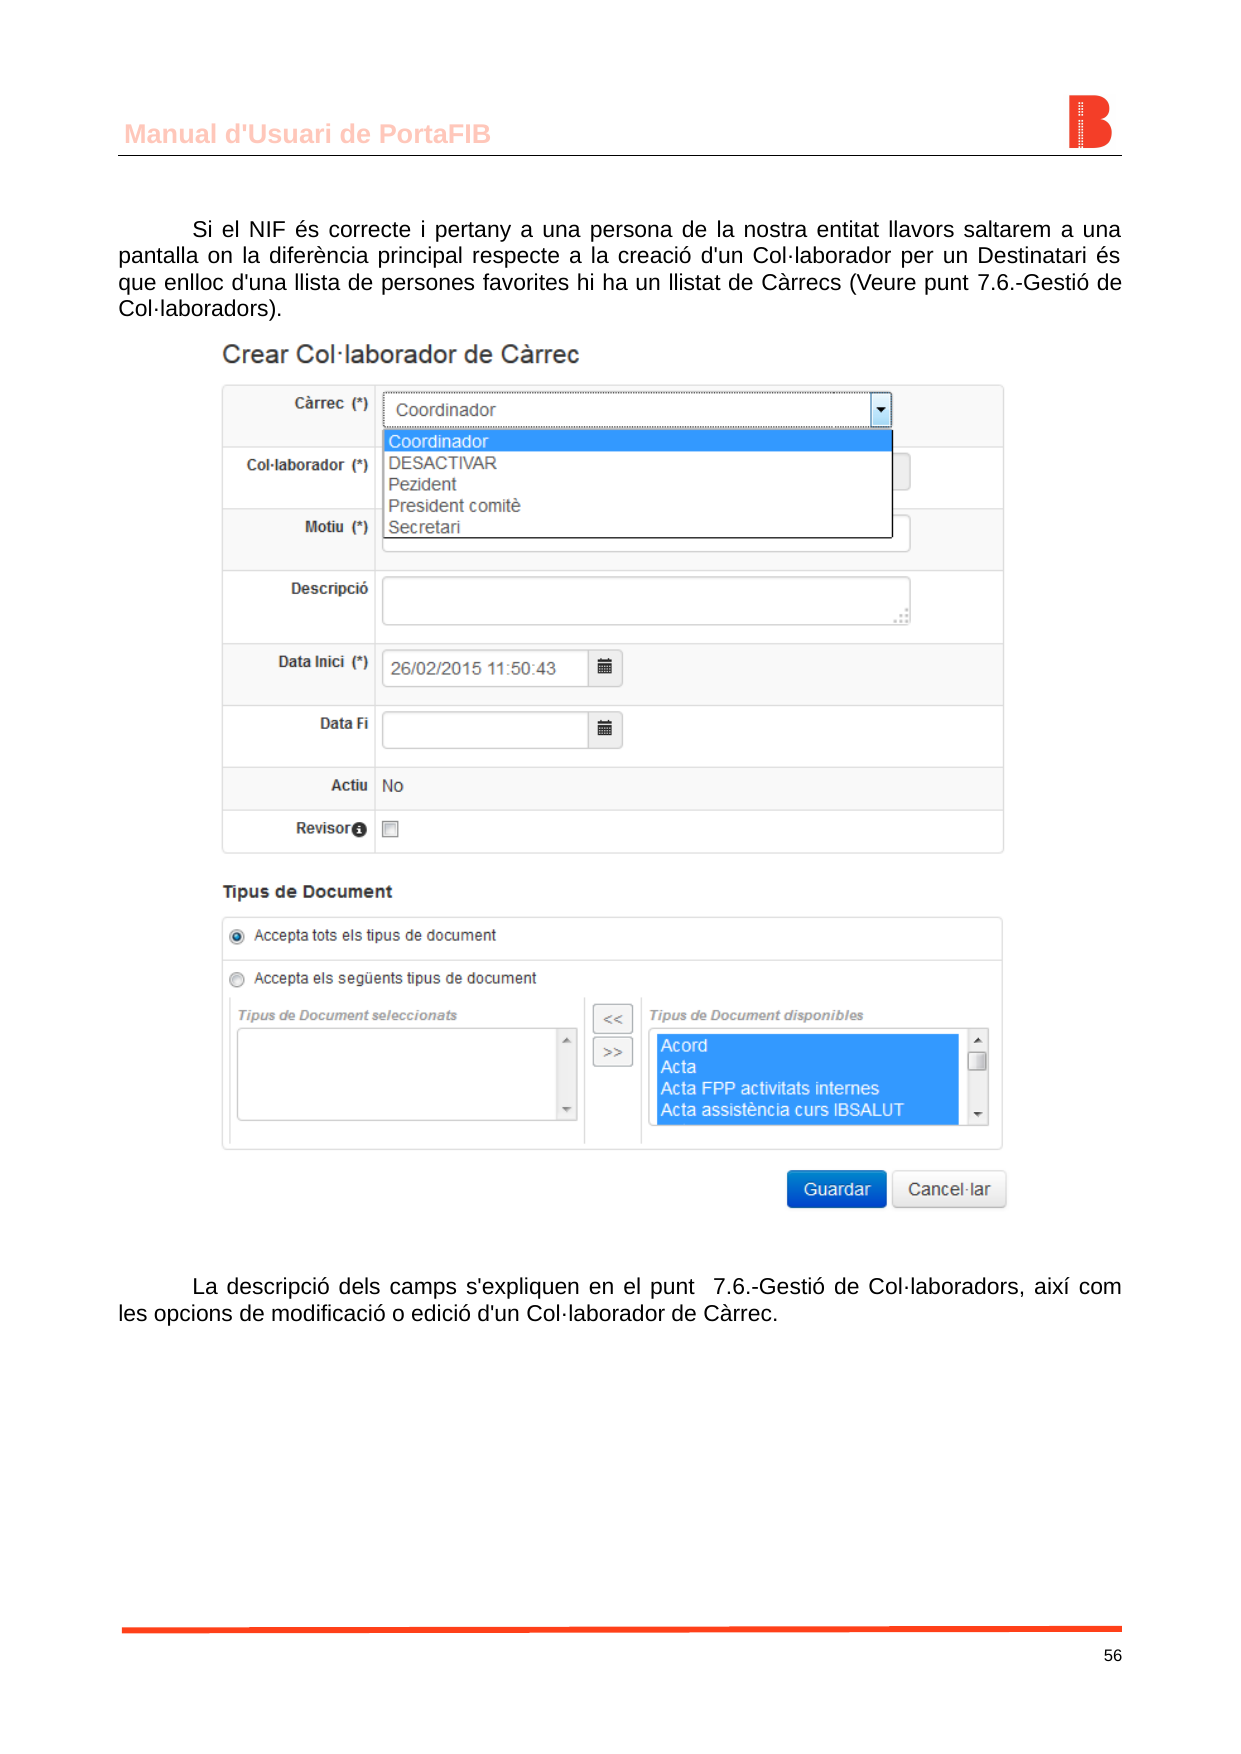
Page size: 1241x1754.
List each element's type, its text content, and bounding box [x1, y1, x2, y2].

picture [1063, 94, 1117, 150]
text Si el NIF és correcte i pertany a una persona de la nostra entitat llavors saltarem a una pantalla on la diferència principal respecte a la creació d'un Col·laborador per un Destinatari és que enlloc d'una llista de persones favorites hi ha un llistat de Càrrecs (Veure punt 7.6.-Gestió de Col·laboradors). [118, 216, 1122, 321]
picture [213, 333, 1027, 1222]
text La descripció dels camps s'expliquen en el punt 7.6.-Gestió de Col·laboradors, així com les opcions de modificació o edició d'un Col·laborador de Càrrec. [118, 1273, 1122, 1326]
